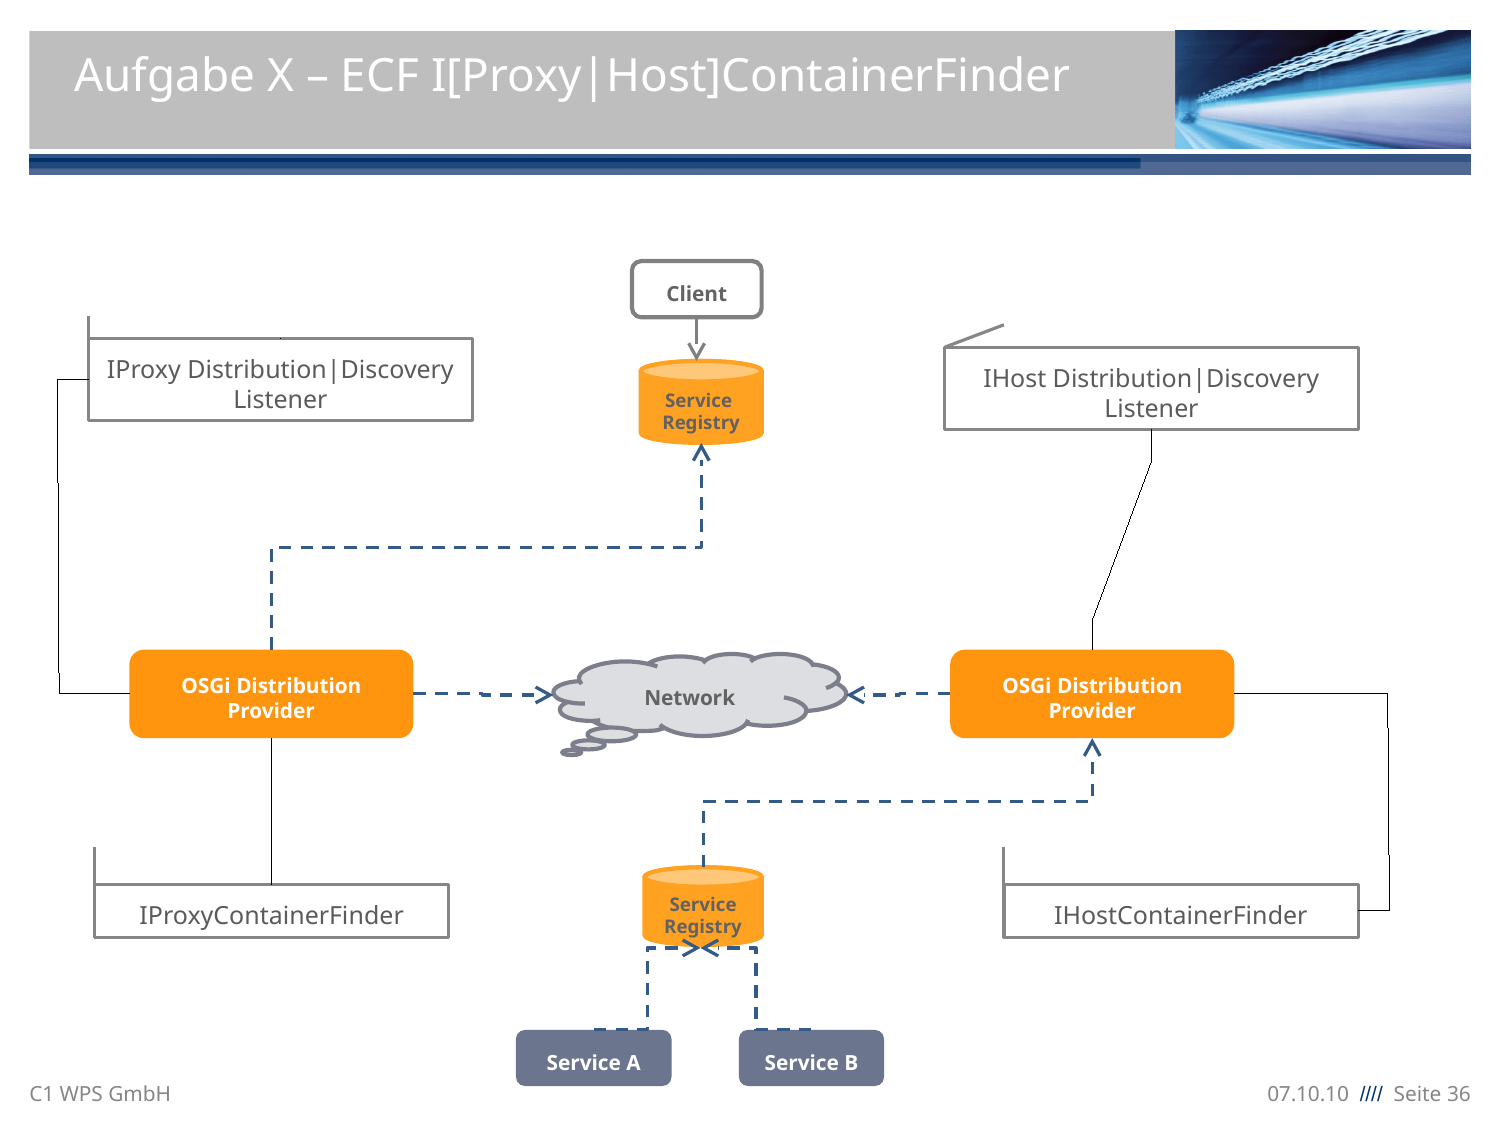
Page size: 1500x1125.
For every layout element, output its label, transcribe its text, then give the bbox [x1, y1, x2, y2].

text_box Service Registry [640, 372, 762, 443]
text_box Client [631, 261, 762, 318]
text_box IHostContainerFinder [1003, 847, 1358, 937]
picture [29, 154, 1471, 175]
text_box Service A [515, 1029, 672, 1087]
text_box Service Registry [644, 878, 762, 945]
text_box Network [562, 749, 582, 756]
text_box OSGi Distribution Provider [950, 649, 1235, 739]
text_box Service B [738, 1029, 885, 1087]
text_box IProxy Distribution|Discovery Listener [88, 315, 472, 421]
text_box IProxyContainerFinder [94, 847, 449, 937]
title Aufgabe X – ECF I[Proxy|Host]ContainerFinder [29, 31, 1176, 149]
text_box Network [553, 653, 847, 750]
text_box IHost Distribution|Discovery Listener [944, 324, 1358, 430]
text_box OSGi Distribution Provider [129, 649, 414, 739]
picture [1175, 30, 1471, 149]
